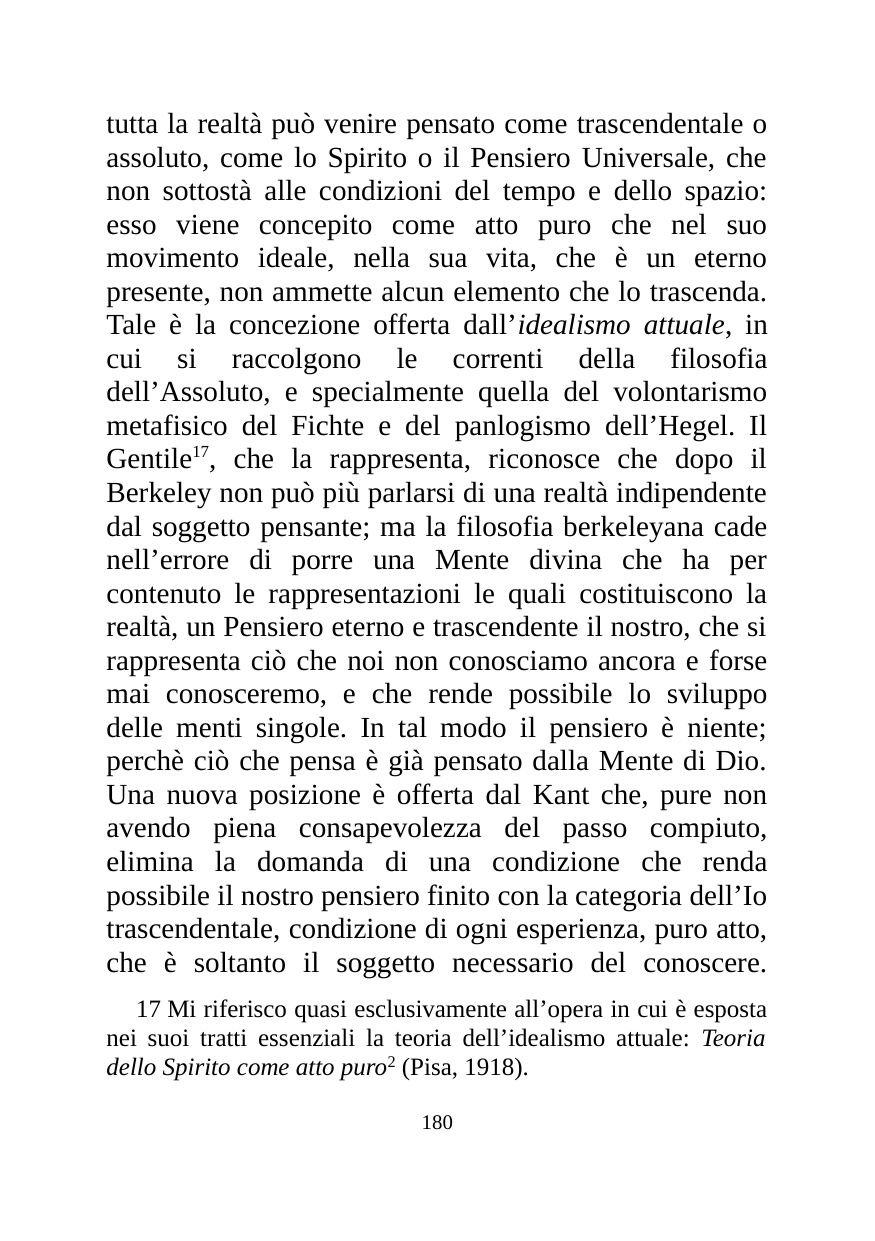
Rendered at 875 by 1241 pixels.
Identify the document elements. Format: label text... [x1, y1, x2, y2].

text Mi riferisco quasi esclusivamente all’opera in cui è esposta nei suoi tratti essenziali la teoria dell’idealismo attuale: Teoria dello Spirito come atto puro2 (Pisa, 1918). [106, 994, 768, 1080]
text tutta la realtà può venire pensato come trascendentale o assoluto, come lo Spirito o il Pensiero Universale, che non sottostà alle condizioni del tempo e dello spazio: esso viene concepito come atto puro che nel suo movimento ideale, nella sua vita, che è un eterno presente, non ammette alcun elemento che lo trascenda. Tale è la concezione offerta dall’idealismo attuale, in cui si raccolgono le correnti della filosofia dell’Assoluto, e specialmente quella del volontarismo metafisico del Fichte e del panlogismo dell’Hegel. Il Gentile, che la rappresenta, riconosce che dopo il Berkeley non può più parlarsi di una realtà indipendente dal soggetto pensante; ma la filosofia berkeleyana cade nell’errore di porre una Mente divina che ha per contenuto le rappresentazioni le quali costituiscono la realtà, un Pensiero eterno e trascendente il nostro, che si rappresenta ciò che noi non conosciamo ancora e forse mai conosceremo, e che rende possibile lo sviluppo delle menti singole. In tal modo il pensiero è niente; perchè ciò che pensa è già pensato dalla Mente di Dio. Una nuova posizione è offerta dal Kant che, pure non avendo piena consapevolezza del passo compiuto, elimina la domanda di una condizione che renda possibile il nostro pensiero finito con la categoria dell’Io trascendentale, condizione di ogni esperienza, puro atto, che è soltanto il soggetto necessario del conoscere. [106, 106, 768, 978]
